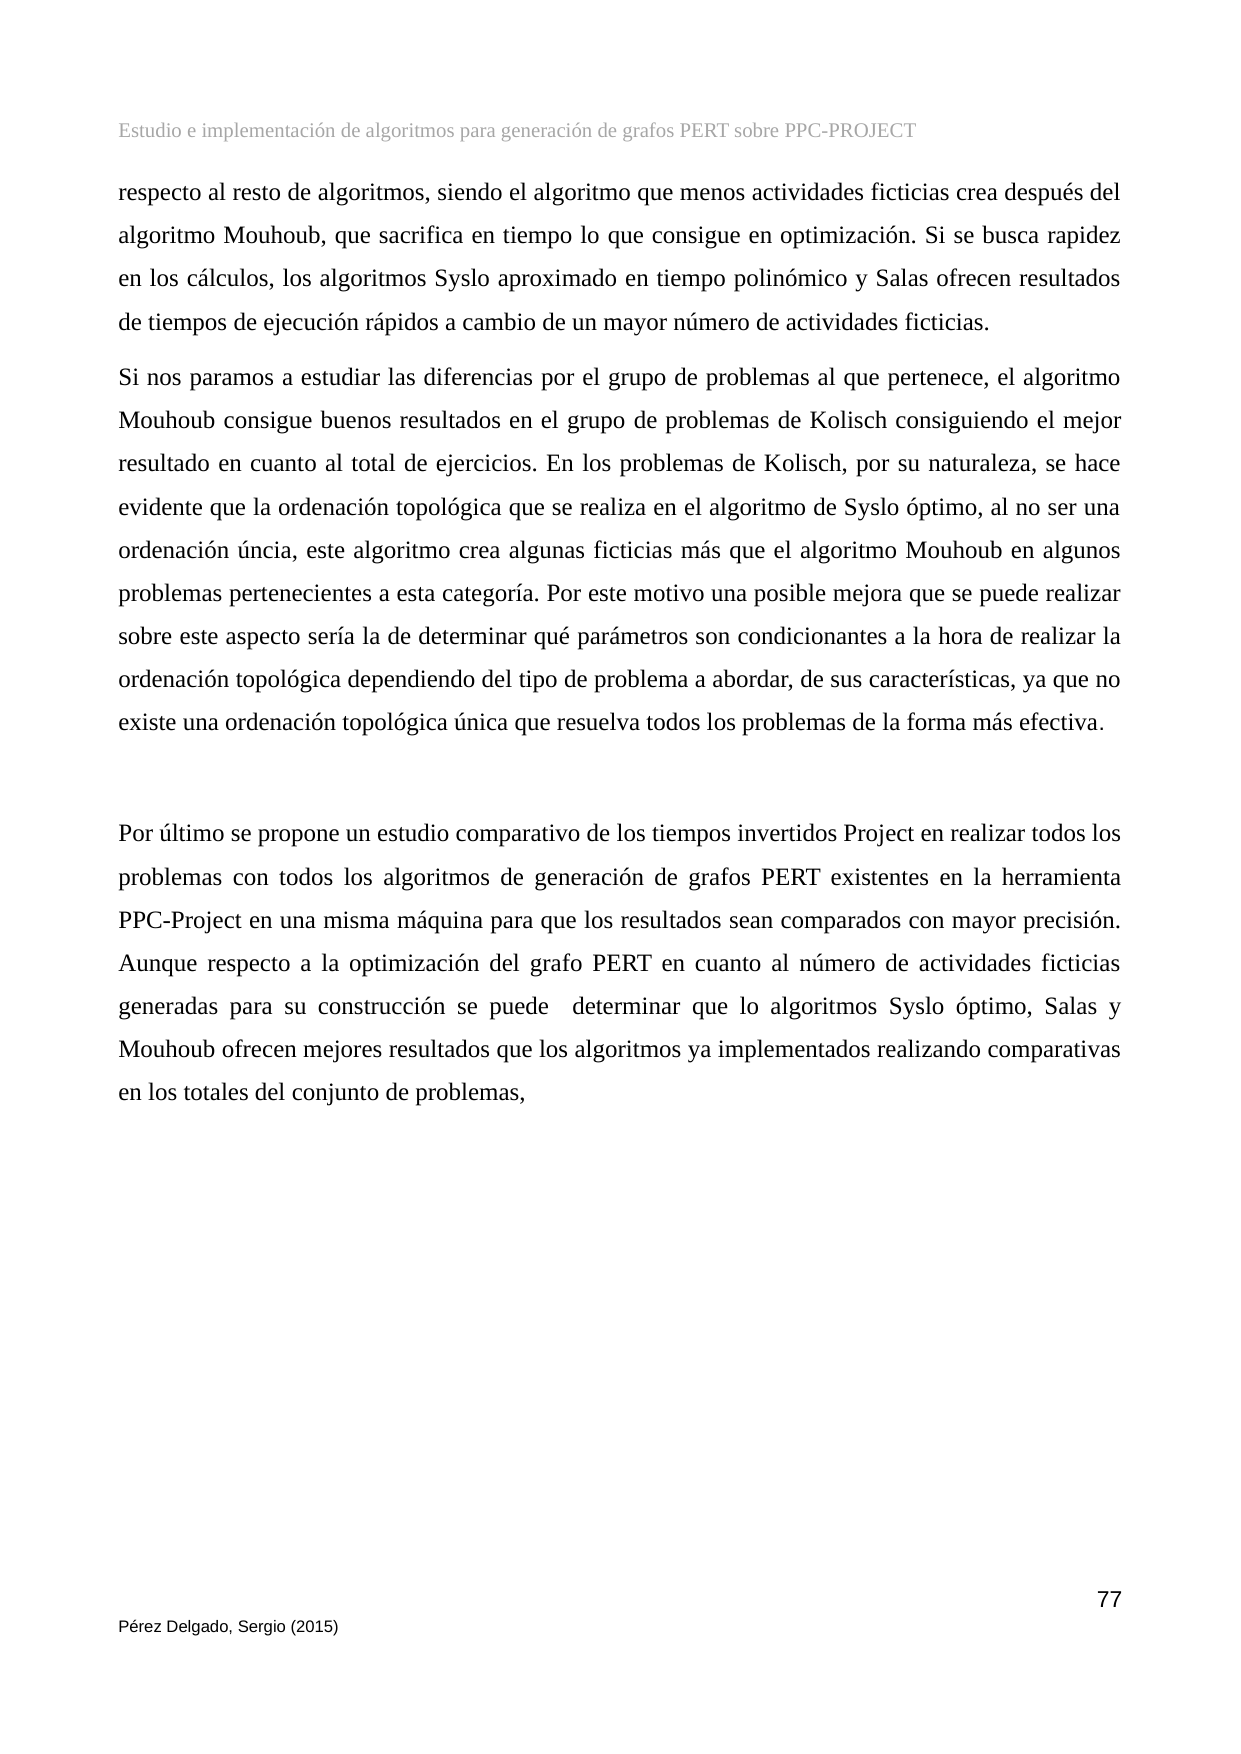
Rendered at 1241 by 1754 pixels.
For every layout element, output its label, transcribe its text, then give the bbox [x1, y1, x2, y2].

text Si nos paramos a estudiar las diferencias por el grupo de problemas al que pertenece, el algoritmo Mouhoub consigue buenos resultados en el grupo de problemas de Kolisch consiguiendo el mejor resultado en cuanto al total de ejercicios. En los problemas de Kolisch, por su naturaleza, se hace evidente que la ordenación topológica que se realiza en el algoritmo de Syslo óptimo, al no ser una ordenación úncia, este algoritmo crea algunas ficticias más que el algoritmo Mouhoub en algunos problemas pertenecientes a esta categoría. Por este motivo una posible mejora que se puede realizar sobre este aspecto sería la de determinar qué parámetros son condicionantes a la hora de realizar la ordenación topológica dependiendo del tipo de problema a abordar, de sus características, ya que no existe una ordenación topológica única que resuelva todos los problemas de la forma más efectiva. [118, 362, 1122, 736]
text Por último se propone un estudio comparativo de los tiempos invertidos Project en realizar todos los problemas con todos los algoritmos de generación de grafos PERT existentes en la herramienta PPC-Project en una misma máquina para que los resultados sean comparados con mayor precisión. Aunque respecto a la optimización del grafo PERT en cuanto al número de actividades ficticias generadas para su construcción se puede determinar que lo algoritmos Syslo óptimo, Salas y Mouhoub ofrecen mejores resultados que los algoritmos ya implementados realizando comparativas en los totales del conjunto de problemas, [118, 818, 1122, 1106]
text respecto al resto de algoritmos, siendo el algoritmo que menos actividades ficticias crea después del algoritmo Mouhoub, que sacrifica en tiempo lo que consigue en optimización. Si se busca rapidez en los cálculos, los algoritmos Syslo aproximado en tiempo polinómico y Salas ofrecen resultados de tiempos de ejecución rápidos a cambio de un mayor número de actividades ficticias. [118, 177, 1122, 335]
